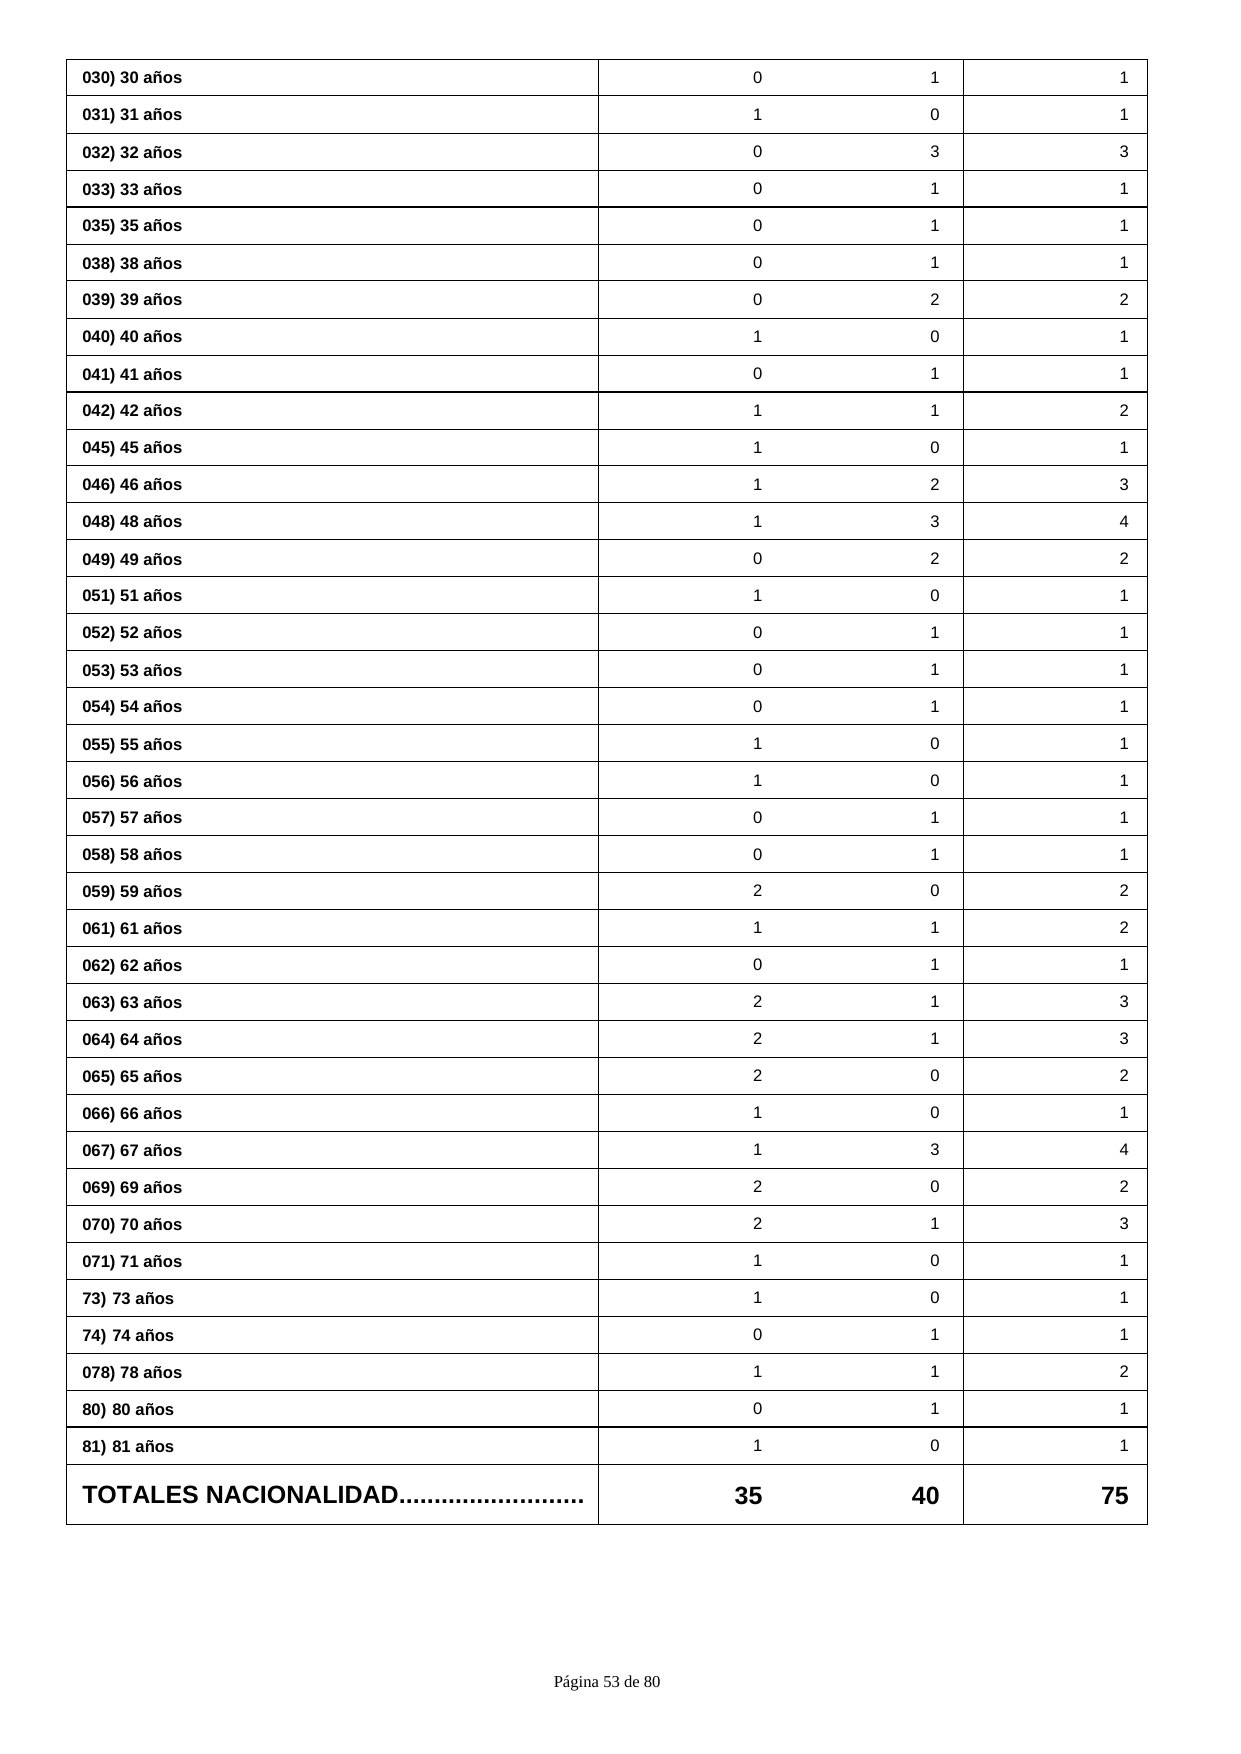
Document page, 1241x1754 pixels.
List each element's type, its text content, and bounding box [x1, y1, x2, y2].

table_cell 048) 48 años [67, 503, 598, 539]
table_cell 0 [599, 688, 837, 724]
table_cell 0 [838, 430, 963, 465]
table_cell 1 [599, 1280, 837, 1316]
table_cell 053) 53 años [67, 651, 598, 687]
table_cell 064) 64 años [67, 1021, 598, 1057]
table_cell 1 [838, 799, 963, 835]
table_cell 1 [838, 651, 963, 687]
table_cell 1 [838, 245, 963, 280]
table_cell 1 [838, 1206, 963, 1242]
table_cell 1 [964, 614, 1147, 650]
table_cell 1 [964, 1095, 1147, 1131]
table_cell 039) 39 años [67, 281, 598, 317]
table_cell 0 [838, 1169, 963, 1205]
table_cell 1 [964, 319, 1147, 354]
table_cell 1 [964, 1428, 1147, 1463]
table_cell 1 [599, 466, 837, 502]
table_cell 078) 78 años [67, 1354, 598, 1389]
table_cell 059) 59 años [67, 873, 598, 909]
table_cell 2 [838, 466, 963, 502]
table_cell 2 [964, 540, 1147, 576]
table_cell 035) 35 años [67, 208, 598, 243]
table_cell 1 [838, 1354, 963, 1389]
table_cell 0 [599, 281, 837, 317]
table_cell 0 [599, 540, 837, 576]
table_cell 1 [838, 393, 963, 428]
table_cell 2 [964, 1058, 1147, 1094]
table_cell 4 [964, 503, 1147, 539]
table_cell 065) 65 años [67, 1058, 598, 1094]
table_cell 1 [838, 1391, 963, 1426]
table_cell 045) 45 años [67, 430, 598, 465]
table_cell 032) 32 años [67, 134, 598, 169]
table_cell 1 [838, 356, 963, 391]
table_cell 2 [838, 281, 963, 317]
table_cell 3 [964, 984, 1147, 1020]
table_cell 1 [599, 910, 837, 946]
table_cell 3 [964, 134, 1147, 169]
table_cell 0 [838, 1243, 963, 1279]
table_cell 0 [599, 245, 837, 280]
table_cell 0 [838, 762, 963, 798]
table_cell 062) 62 años [67, 947, 598, 983]
table_cell 1 [599, 577, 837, 613]
table_cell 40 [838, 1465, 963, 1524]
table_cell 4 [964, 1132, 1147, 1168]
table_cell 067) 67 años [67, 1132, 598, 1168]
table_cell 1 [838, 984, 963, 1020]
table_cell 1 [599, 1095, 837, 1131]
table_cell 0 [838, 1095, 963, 1131]
table_cell 1 [599, 725, 837, 761]
table_cell 73 años [67, 1280, 598, 1316]
table_cell 040) 40 años [67, 319, 598, 354]
table_cell 0 [599, 171, 837, 206]
table_cell 35 [599, 1465, 837, 1524]
table_cell 0 [599, 651, 837, 687]
table_cell 0 [599, 1391, 837, 1426]
table_cell 75 [964, 1465, 1147, 1524]
table_cell 1 [838, 1021, 963, 1057]
table_cell 061) 61 años [67, 910, 598, 946]
table_cell 2 [838, 540, 963, 576]
table_cell 1 [599, 96, 837, 132]
table_cell 3 [964, 1021, 1147, 1057]
table_cell 1 [838, 1317, 963, 1352]
table_cell 058) 58 años [67, 836, 598, 872]
table_cell 0 [599, 1317, 837, 1352]
table_cell 1 [964, 356, 1147, 391]
table_cell 1 [964, 1243, 1147, 1279]
table_cell 0 [599, 356, 837, 391]
table_cell 1 [599, 1428, 837, 1463]
table_cell 1 [599, 1354, 837, 1389]
table_cell 1 [964, 577, 1147, 613]
table_cell 2 [964, 393, 1147, 428]
table_cell 046) 46 años [67, 466, 598, 502]
table_cell 0 [599, 614, 837, 650]
table_cell 070) 70 años [67, 1206, 598, 1242]
table_cell 1 [599, 1243, 837, 1279]
table_cell 81 años [67, 1428, 598, 1463]
table_cell 1 [599, 430, 837, 465]
table_cell 042) 42 años [67, 393, 598, 428]
table_cell 1 [838, 688, 963, 724]
table_cell 1 [838, 947, 963, 983]
table_cell 069) 69 años [67, 1169, 598, 1205]
table_cell 1 [964, 799, 1147, 835]
table_cell 1 [599, 319, 837, 354]
table_cell 0 [599, 208, 837, 243]
table_cell 0 [599, 947, 837, 983]
table_cell 055) 55 años [67, 725, 598, 761]
table_cell 2 [599, 984, 837, 1020]
table_cell 071) 71 años [67, 1243, 598, 1279]
table_cell 056) 56 años [67, 762, 598, 798]
table_cell 0 [838, 873, 963, 909]
table_cell 3 [838, 503, 963, 539]
table_cell 1 [599, 393, 837, 428]
table_cell 0 [838, 1428, 963, 1463]
table_cell 1 [838, 836, 963, 872]
table_cell 2 [599, 1169, 837, 1205]
table_cell 0 [838, 725, 963, 761]
table_cell 74 años [67, 1317, 598, 1352]
table_cell 3 [964, 466, 1147, 502]
table_cell 1 [838, 171, 963, 206]
table_header 030) 30 años [67, 60, 598, 95]
table_cell 1 [599, 762, 837, 798]
table_cell 052) 52 años [67, 614, 598, 650]
table_cell 1 [838, 208, 963, 243]
table_cell 031) 31 años [67, 96, 598, 132]
table_cell 2 [964, 1169, 1147, 1205]
table_cell 063) 63 años [67, 984, 598, 1020]
table_cell 2 [964, 873, 1147, 909]
table_cell 0 [599, 799, 837, 835]
table_cell 2 [964, 910, 1147, 946]
table_cell TOTALES NACIONALIDAD [67, 1465, 598, 1524]
table_cell 1 [964, 762, 1147, 798]
table_cell 1 [964, 208, 1147, 243]
table_header 1 [838, 60, 963, 95]
table_cell 1 [964, 171, 1147, 206]
table_cell 054) 54 años [67, 688, 598, 724]
table_cell 1 [964, 688, 1147, 724]
table_cell 2 [599, 1206, 837, 1242]
table_cell 057) 57 años [67, 799, 598, 835]
table_cell 1 [964, 430, 1147, 465]
text Página 53 de 80 [63, 1672, 1151, 1691]
table_cell 2 [964, 1354, 1147, 1389]
table_cell 1 [964, 245, 1147, 280]
table_cell 1 [964, 1391, 1147, 1426]
table_cell 1 [964, 1280, 1147, 1316]
table_cell 0 [838, 577, 963, 613]
table_cell 80 años [67, 1391, 598, 1426]
table_cell 2 [599, 873, 837, 909]
table_cell 0 [599, 836, 837, 872]
table_cell 0 [838, 96, 963, 132]
table_cell 0 [599, 134, 837, 169]
table_cell 1 [838, 910, 963, 946]
table_header 1 [964, 60, 1147, 95]
table_cell 0 [838, 1280, 963, 1316]
table_cell 1 [964, 836, 1147, 872]
table_cell 041) 41 años [67, 356, 598, 391]
table_cell 066) 66 años [67, 1095, 598, 1131]
table_cell 1 [599, 1132, 837, 1168]
table_cell 3 [838, 134, 963, 169]
table_cell 1 [964, 947, 1147, 983]
table_cell 038) 38 años [67, 245, 598, 280]
table_cell 1 [964, 651, 1147, 687]
table_cell 2 [599, 1021, 837, 1057]
table_cell 051) 51 años [67, 577, 598, 613]
table_cell 1 [838, 614, 963, 650]
table_cell 033) 33 años [67, 171, 598, 206]
table_cell 3 [838, 1132, 963, 1168]
table_cell 049) 49 años [67, 540, 598, 576]
table_cell 1 [964, 725, 1147, 761]
table_cell 0 [838, 1058, 963, 1094]
table_cell 2 [599, 1058, 837, 1094]
table_cell 3 [964, 1206, 1147, 1242]
table_cell 2 [964, 281, 1147, 317]
table_cell 1 [964, 1317, 1147, 1352]
table_cell 0 [838, 319, 963, 354]
table_cell 1 [964, 96, 1147, 132]
table_cell 1 [599, 503, 837, 539]
table_header 0 [599, 60, 837, 95]
